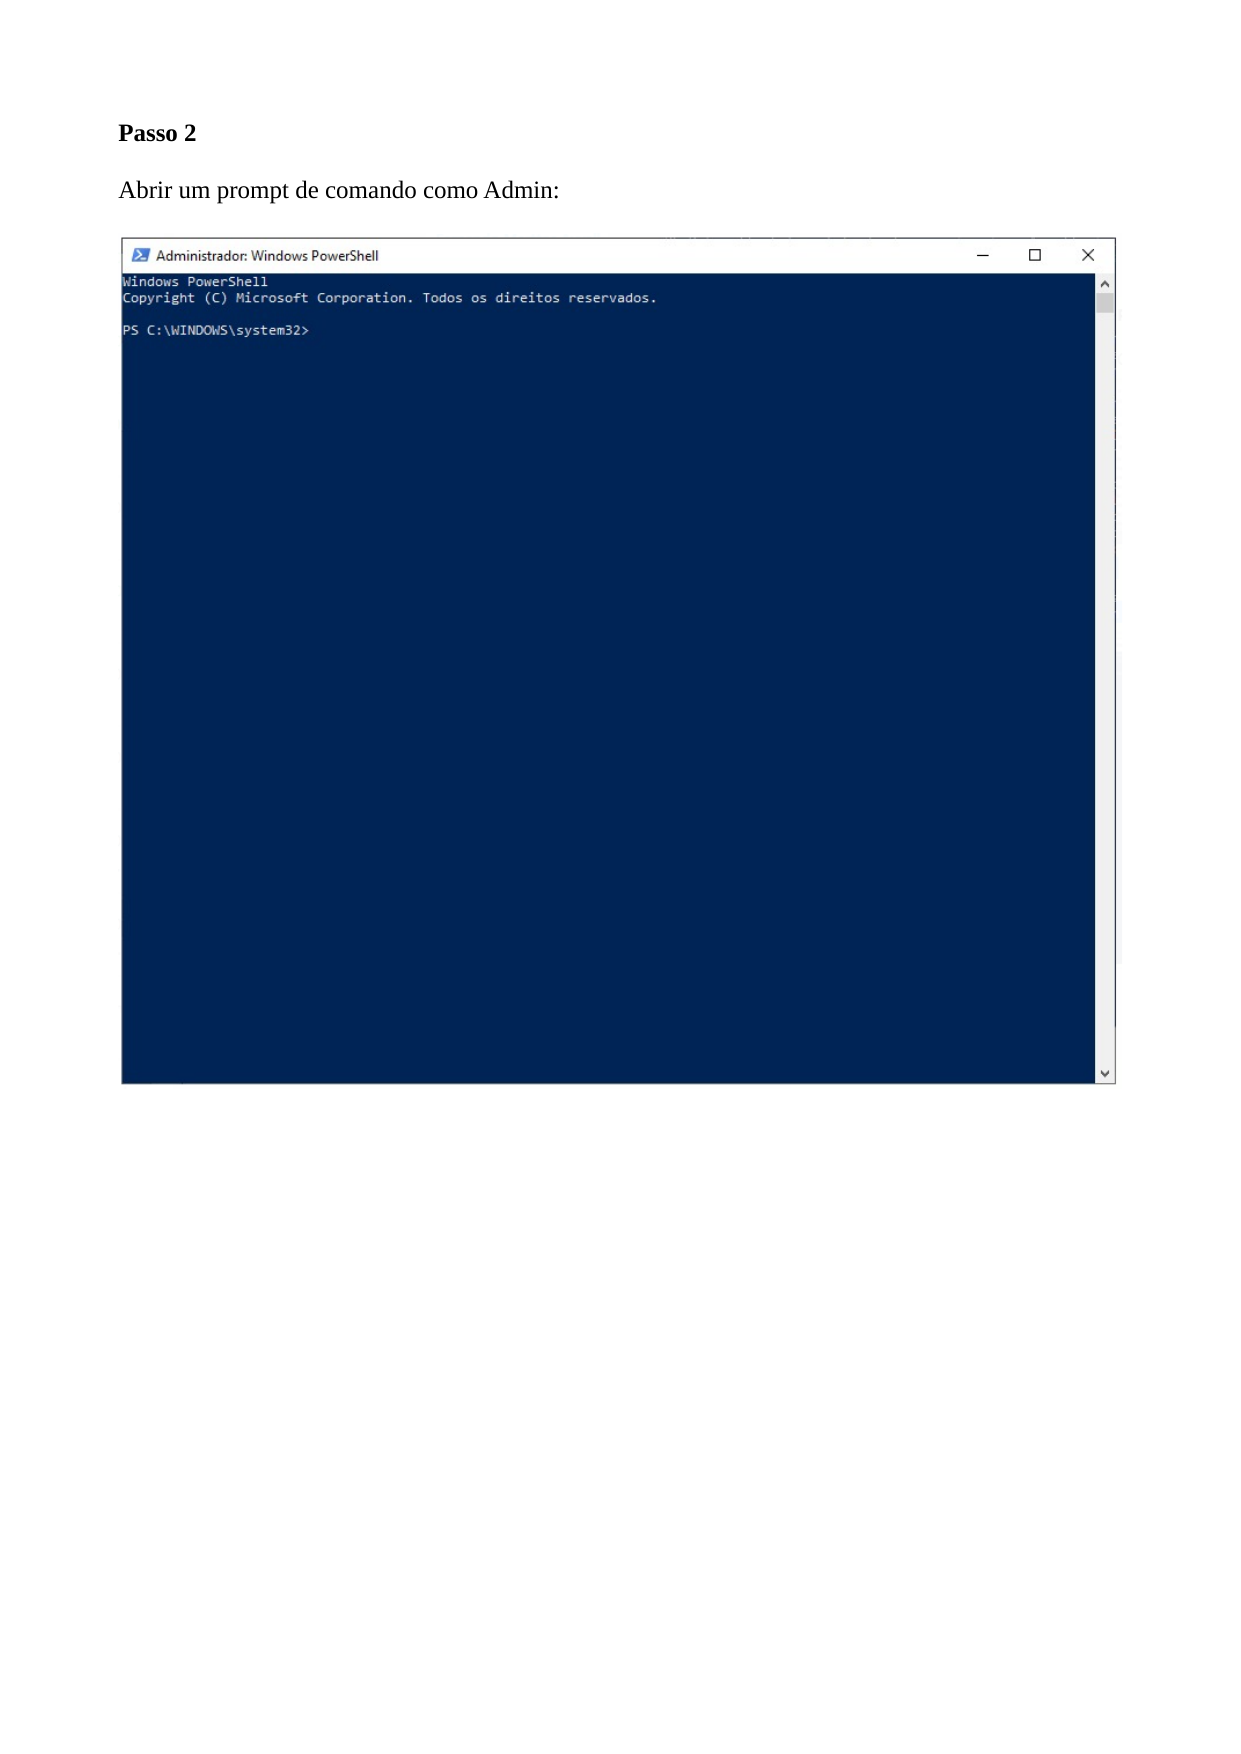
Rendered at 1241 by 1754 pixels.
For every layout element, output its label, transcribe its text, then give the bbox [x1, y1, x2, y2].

text Passo 2 Abrir um prompt de comando como Admin: [118, 118, 1122, 204]
picture [118, 233, 1123, 1089]
